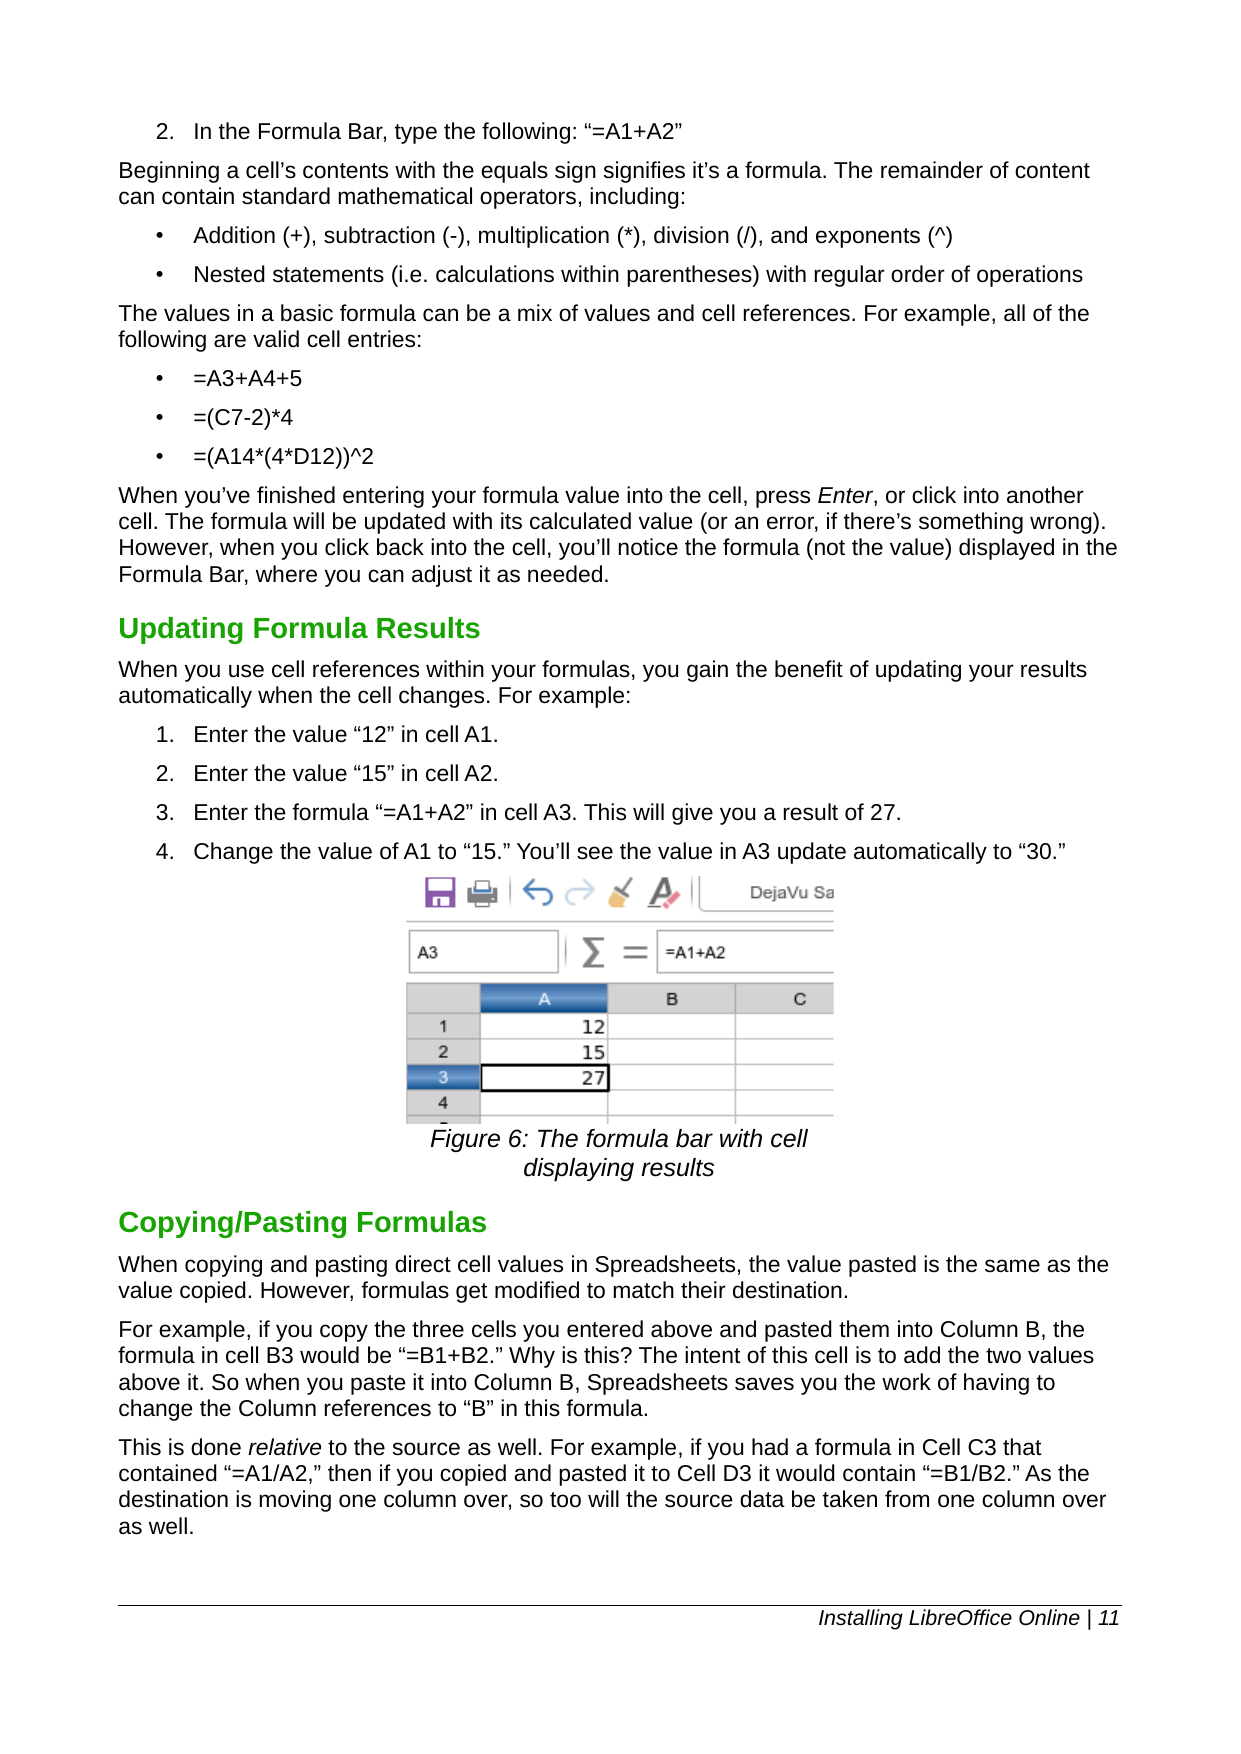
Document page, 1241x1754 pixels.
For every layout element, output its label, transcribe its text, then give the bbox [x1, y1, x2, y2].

text Beginning a cell’s contents with the equals sign signifies it’s a formula. The remainder of content can contain standard mathematical operators, including: [118, 157, 1122, 210]
list =(A14*(4*D12))^2 [156, 443, 1122, 469]
subtitle Copying/Pasting Formulas [118, 1205, 1122, 1239]
list =A3+A4+5 [156, 365, 1122, 391]
text Figure 6: The formula bar with cell displaying results [397, 1124, 843, 1182]
text For example, if you copy the three cells you entered above and pasted them into Column B, the formula in cell B3 would be “=B1+B2.” Why is this? The intent of this cell is to add the two values above it. So when you paste it into Column B, Spreadsheets saves you the work of having to change the Column references to “B” in this formula. [118, 1316, 1122, 1421]
list Change the value of A1 to “15.” You’ll see the value in A3 update automatically to “30.” [156, 838, 1122, 864]
list Enter the value “12” in cell A1. [156, 721, 1122, 748]
text When you’ve finished entering your formula value into the cell, press Enter, or click into another cell. The formula will be updated with its calculated value (or an error, if there’s something wrong). However, when you click back into the cell, you’ll notice the formula (not the value) displayed in the Formula Bar, where you can adjust it as needed. [118, 482, 1122, 587]
list Enter the value “15” in cell A2. [156, 760, 1122, 786]
text The values in a basic formula can be a mix of values and cell references. For example, all of the following are valid cell entries: [118, 300, 1122, 353]
text When copying and pasting direct cell values in Spreadsheets, the value pasted is the same as the value copied. However, formulas get modified to match their destination. [118, 1251, 1122, 1303]
text This is done relative to the source as well. For example, if you had a formula in Cell C3 that contained “=A1/A2,” then if you copied and pasted it to Cell D3 it would contain “=B1/B2.” As the destination is moving one column over, so too will the source data be taken from one column over as well. [118, 1434, 1122, 1539]
list =(C7-2)*4 [156, 404, 1122, 430]
list Addition (+), subtraction (-), multiplication (*), division (/), and exponents (^) [156, 222, 1122, 248]
picture [406, 876, 834, 1124]
text When you use cell references within your formulas, you gain the benefit of updating your results automatically when the cell changes. For example: [118, 656, 1122, 709]
subtitle Updating Formula Results [118, 611, 1122, 644]
list Nested statements (i.e. calculations within parentheses) with regular order of operations [156, 261, 1122, 287]
list In the Formula Bar, type the following: “=A1+A2” [156, 118, 1122, 144]
list Enter the formula “=A1+A2” in cell A3. This will give you a result of 27. [156, 799, 1122, 825]
